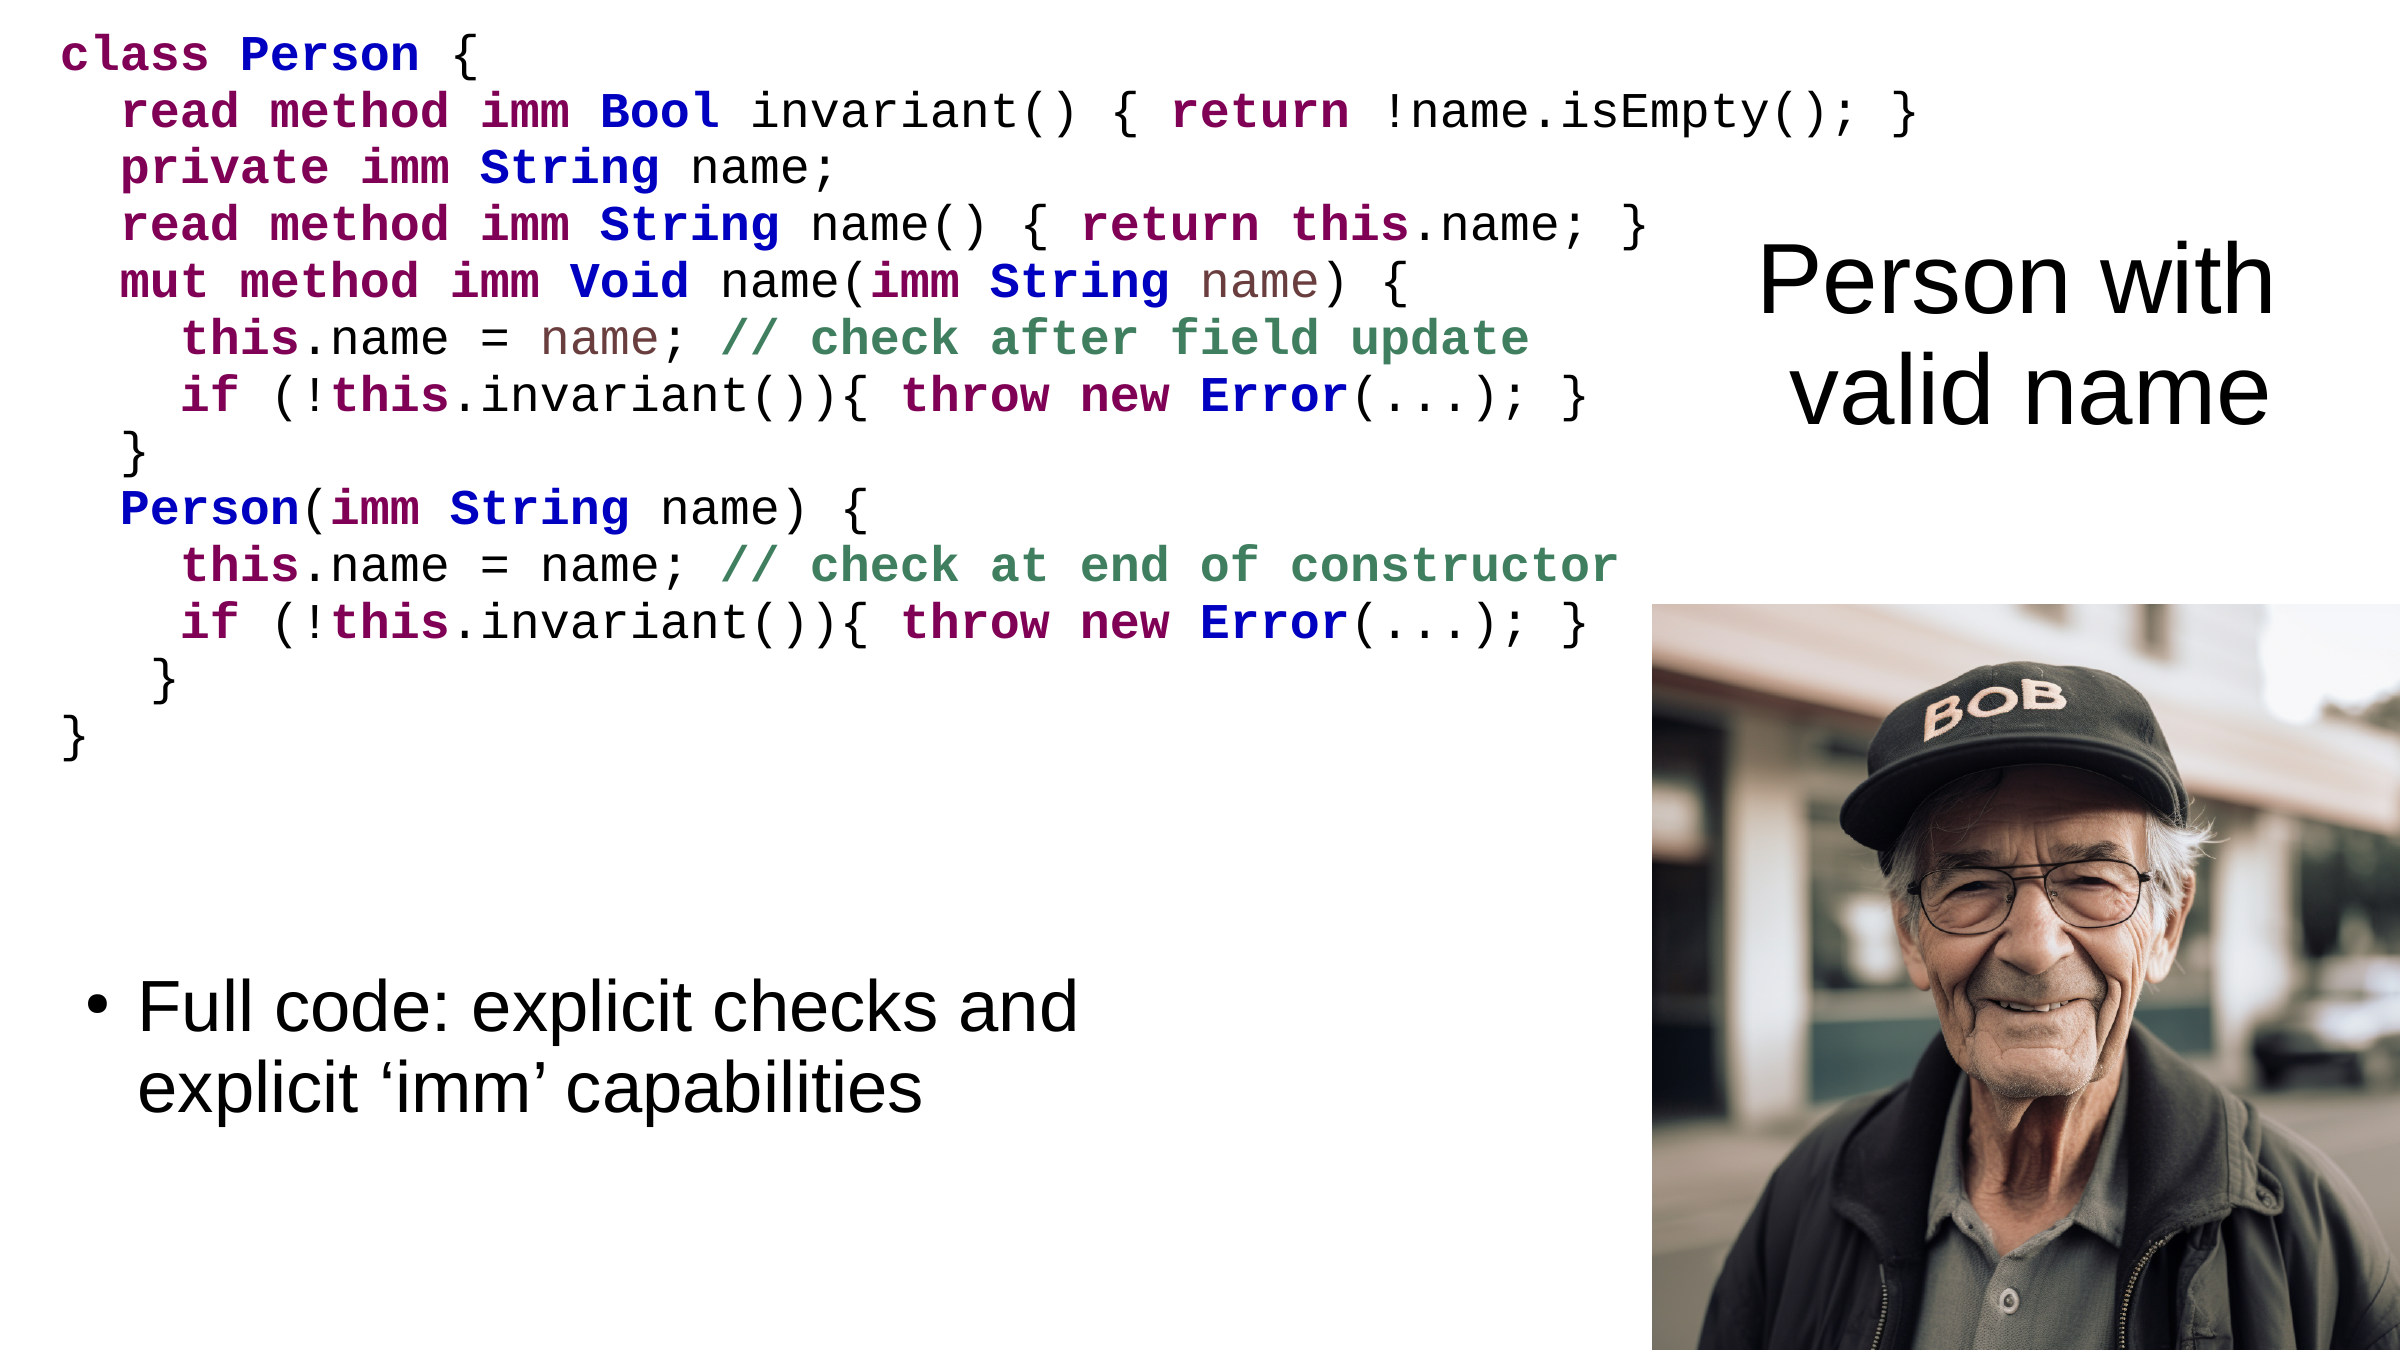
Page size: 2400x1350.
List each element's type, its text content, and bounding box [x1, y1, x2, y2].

title Person with valid name [2026, 221, 2378, 448]
picture [1652, 604, 2400, 1350]
text_box class Person { read method imm Bool invariant() { return !name.isEmpty(); } private imm String name; read method imm String name() { return this.name; } mut method imm Void name(imm String name) { this.name = name; // check after field update if (!this.invariant()){ throw new Error(...); } } Person(imm String name) { this.name = name; // check at end of constructor if (!this.invariant()){ throw new Error(...); } } } [45, 21, 2026, 847]
list Full code: explicit checks and explicit ‘imm’ capabilities [66, 965, 1652, 1350]
